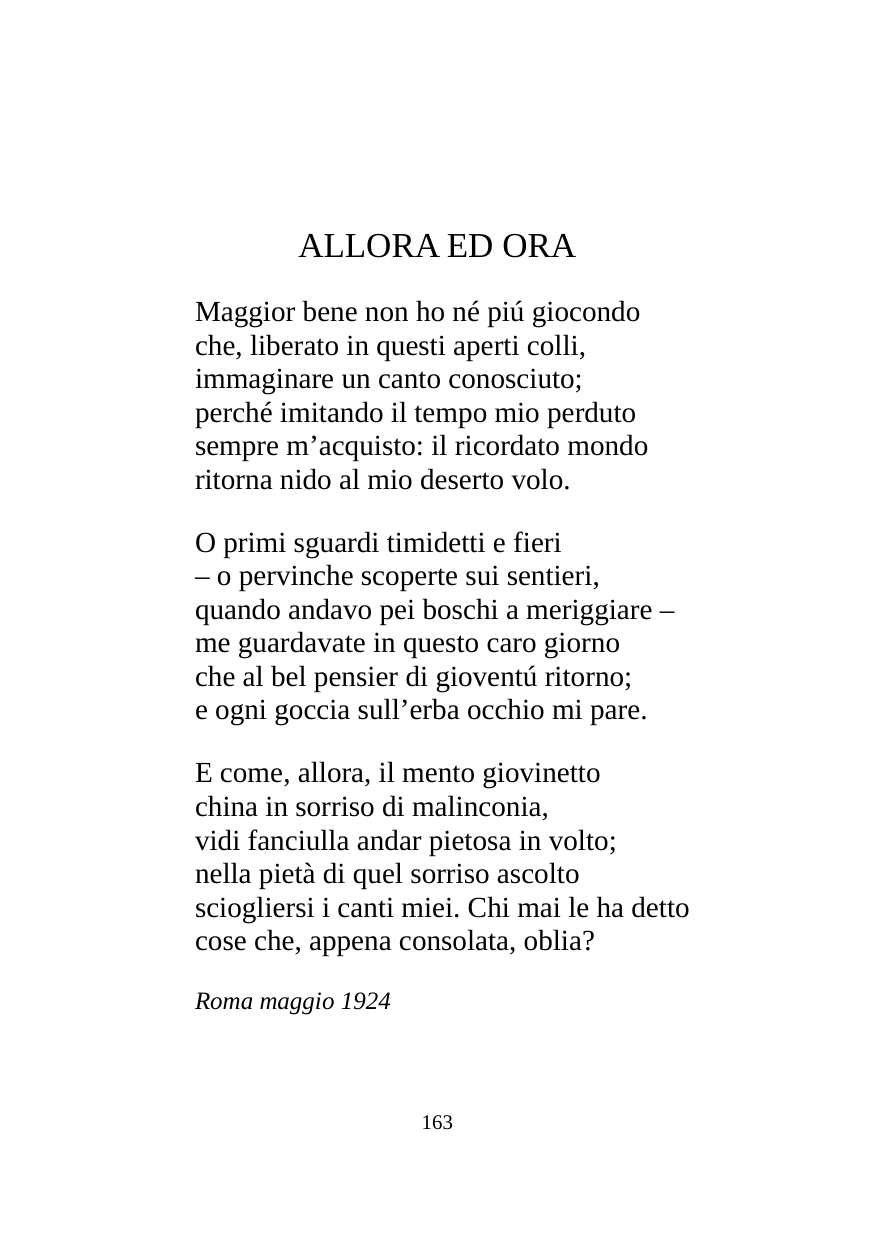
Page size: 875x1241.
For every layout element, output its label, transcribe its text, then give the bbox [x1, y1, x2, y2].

subtitle ALLORA ED ORA [106, 224, 768, 264]
text Maggior bene non ho né piú giocondo che, liberato in questi aperti colli, immaginare un canto conosciuto; perché imitando il tempo mio perduto sempre m’acquisto: il ricordato mondo ritorna nido al mio deserto volo. [195, 294, 768, 495]
text Roma maggio 1924 [195, 986, 768, 1015]
text O primi sguardi timidetti e fieri – o pervinche scoperte sui sentieri, quando andavo pei boschi a meriggiare – me guardavate in questo caro giorno che al bel pensier di gioventú ritorno; e ogni goccia sull’erba occhio mi pare. [195, 525, 768, 726]
text E come, allora, il mento giovinetto china in sorriso di malinconia, vidi fanciulla andar pietosa in volto; nella pietà di quel sorriso ascolto sciogliersi i canti miei. Chi mai le ha detto cose che, appena consolata, oblia? [195, 756, 768, 957]
